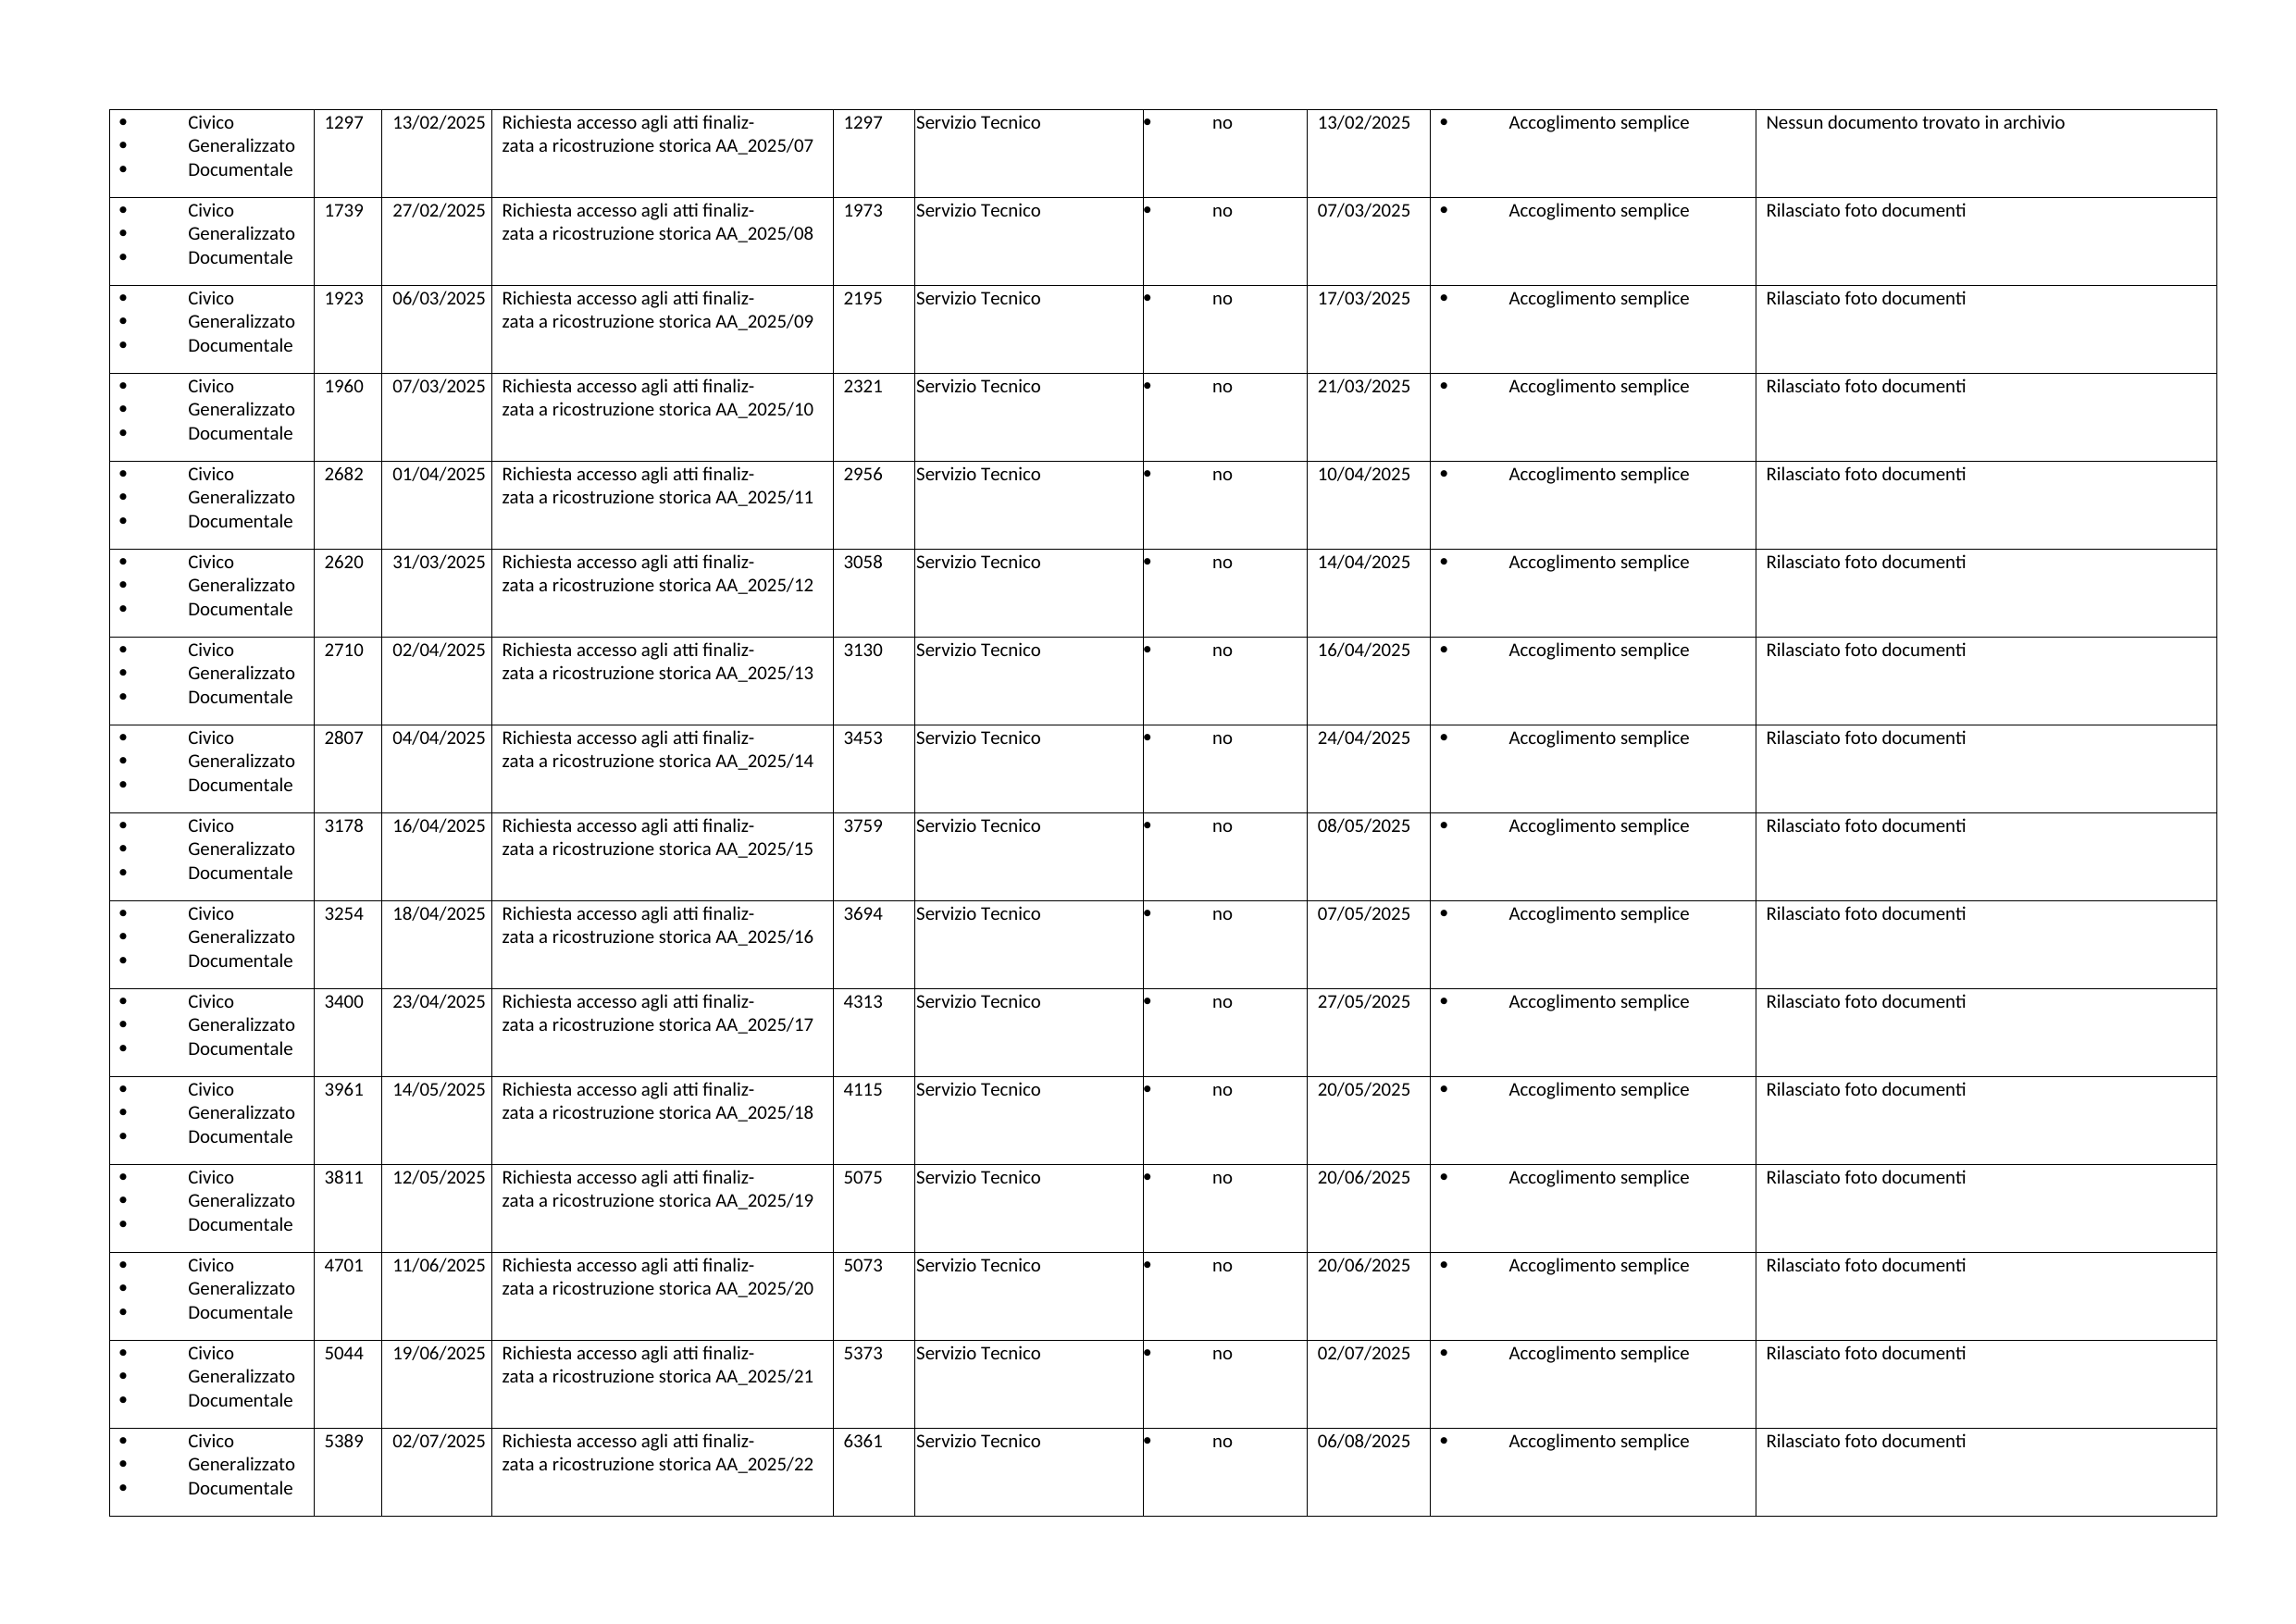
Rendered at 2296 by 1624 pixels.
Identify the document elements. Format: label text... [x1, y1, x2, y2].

table_cell 13/02/2025 [1308, 110, 1430, 197]
table_cell Rilasciato foto documenti [1756, 725, 2216, 812]
table_cell Rilasciato foto documenti [1756, 462, 2216, 549]
table_cell Civico Generalizzato Documentale [110, 1253, 314, 1340]
table_cell 1297 [315, 110, 381, 197]
table_cell 19/06/2025 [382, 1341, 491, 1428]
table_cell no [1144, 1077, 1307, 1164]
table_cell 02/07/2025 [1308, 1341, 1430, 1428]
table_cell Accoglimento semplice [1431, 638, 1756, 725]
table_cell no [1144, 638, 1307, 725]
table_cell 12/05/2025 [382, 1165, 491, 1252]
table_cell Servizio Tecnico [915, 462, 1143, 549]
table_cell no [1144, 901, 1307, 988]
table_cell 4115 [834, 1077, 914, 1164]
table_cell Rilasciato foto documenti [1756, 1429, 2216, 1516]
table_cell 2682 [315, 462, 381, 549]
table_cell Servizio Tecnico [915, 374, 1143, 461]
table_cell Accoglimento semplice [1431, 1165, 1756, 1252]
table_cell Accoglimento semplice [1431, 1253, 1756, 1340]
table_cell no [1144, 198, 1307, 285]
table_cell Civico Generalizzato Documentale [110, 110, 314, 197]
table_cell no [1144, 374, 1307, 461]
table_cell Richiesta accesso agli atti finaliz- zata a ricostruzione storica AA_2025/10 [492, 374, 833, 461]
table_cell Servizio Tecnico [915, 989, 1143, 1076]
table_cell Civico Generalizzato Documentale [110, 638, 314, 725]
table_cell no [1144, 462, 1307, 549]
table_cell 20/06/2025 [1308, 1165, 1430, 1252]
table_cell 4701 [315, 1253, 381, 1340]
table_cell Servizio Tecnico [915, 110, 1143, 197]
table_cell 5075 [834, 1165, 914, 1252]
table_cell 2195 [834, 286, 914, 373]
table_cell 20/06/2025 [1308, 1253, 1430, 1340]
table_cell Rilasciato foto documenti [1756, 550, 2216, 637]
table_cell Rilasciato foto documenti [1756, 813, 2216, 900]
table_cell Richiesta accesso agli atti finaliz- zata a ricostruzione storica AA_2025/07 [492, 110, 833, 197]
table_cell Accoglimento semplice [1431, 813, 1756, 900]
table_cell Richiesta accesso agli atti finaliz- zata a ricostruzione storica AA_2025/14 [492, 725, 833, 812]
table_cell 27/02/2025 [382, 198, 491, 285]
table_cell 14/04/2025 [1308, 550, 1430, 637]
table_cell Servizio Tecnico [915, 198, 1143, 285]
table_cell Civico Generalizzato Documentale [110, 550, 314, 637]
table_cell 10/04/2025 [1308, 462, 1430, 549]
table_cell Accoglimento semplice [1431, 989, 1756, 1076]
table_cell 5044 [315, 1341, 381, 1428]
table_cell Servizio Tecnico [915, 1341, 1143, 1428]
table_cell Rilasciato foto documenti [1756, 989, 2216, 1076]
table_cell Rilasciato foto documenti [1756, 286, 2216, 373]
table_cell Rilasciato foto documenti [1756, 374, 2216, 461]
table_cell 16/04/2025 [382, 813, 491, 900]
table_cell 1297 [834, 110, 914, 197]
table_cell Richiesta accesso agli atti finaliz- zata a ricostruzione storica AA_2025/21 [492, 1341, 833, 1428]
table_cell Servizio Tecnico [915, 1165, 1143, 1252]
table_cell 02/07/2025 [382, 1429, 491, 1516]
table_cell 07/05/2025 [1308, 901, 1430, 988]
table_cell 2321 [834, 374, 914, 461]
table_cell 06/03/2025 [382, 286, 491, 373]
table_cell Servizio Tecnico [915, 638, 1143, 725]
table_cell 21/03/2025 [1308, 374, 1430, 461]
table_cell Rilasciato foto documenti [1756, 1341, 2216, 1428]
table_cell 5073 [834, 1253, 914, 1340]
table_cell 3400 [315, 989, 381, 1076]
table_cell Rilasciato foto documenti [1756, 198, 2216, 285]
table_cell Servizio Tecnico [915, 725, 1143, 812]
table_cell Richiesta accesso agli atti finaliz- zata a ricostruzione storica AA_2025/18 [492, 1077, 833, 1164]
table_cell Richiesta accesso agli atti finaliz- zata a ricostruzione storica AA_2025/12 [492, 550, 833, 637]
table_cell Accoglimento semplice [1431, 374, 1756, 461]
table_cell Richiesta accesso agli atti finaliz- zata a ricostruzione storica AA_2025/09 [492, 286, 833, 373]
table_cell 6361 [834, 1429, 914, 1516]
table_cell Civico Generalizzato Documentale [110, 989, 314, 1076]
table_cell Accoglimento semplice [1431, 1429, 1756, 1516]
table_cell Accoglimento semplice [1431, 901, 1756, 988]
table_cell Accoglimento semplice [1431, 725, 1756, 812]
table_cell 14/05/2025 [382, 1077, 491, 1164]
table_cell 2956 [834, 462, 914, 549]
table_cell Richiesta accesso agli atti finaliz- zata a ricostruzione storica AA_2025/13 [492, 638, 833, 725]
table_cell 3178 [315, 813, 381, 900]
table_cell Civico Generalizzato Documentale [110, 374, 314, 461]
table_cell Richiesta accesso agli atti finaliz- zata a ricostruzione storica AA_2025/08 [492, 198, 833, 285]
table_cell Civico Generalizzato Documentale [110, 1165, 314, 1252]
table_cell 3453 [834, 725, 914, 812]
table_cell Accoglimento semplice [1431, 462, 1756, 549]
table_cell 24/04/2025 [1308, 725, 1430, 812]
table_cell 07/03/2025 [1308, 198, 1430, 285]
table_cell no [1144, 110, 1307, 197]
table_cell 11/06/2025 [382, 1253, 491, 1340]
table_cell 02/04/2025 [382, 638, 491, 725]
table_cell Civico Generalizzato Documentale [110, 1341, 314, 1428]
table_cell Servizio Tecnico [915, 550, 1143, 637]
table_cell Accoglimento semplice [1431, 110, 1756, 197]
table_cell no [1144, 725, 1307, 812]
table_cell 2620 [315, 550, 381, 637]
table_cell 5373 [834, 1341, 914, 1428]
table_cell Accoglimento semplice [1431, 550, 1756, 637]
table_cell no [1144, 989, 1307, 1076]
table_cell 3058 [834, 550, 914, 637]
table_cell Civico Generalizzato Documentale [110, 901, 314, 988]
table_cell Civico Generalizzato Documentale [110, 1077, 314, 1164]
table_cell 17/03/2025 [1308, 286, 1430, 373]
table_cell Richiesta accesso agli atti finaliz- zata a ricostruzione storica AA_2025/15 [492, 813, 833, 900]
table_cell no [1144, 1341, 1307, 1428]
table_cell Rilasciato foto documenti [1756, 1253, 2216, 1340]
table_cell 13/02/2025 [382, 110, 491, 197]
table_cell no [1144, 1165, 1307, 1252]
table_cell 06/08/2025 [1308, 1429, 1430, 1516]
table_cell Rilasciato foto documenti [1756, 1077, 2216, 1164]
table_cell Richiesta accesso agli atti finaliz- zata a ricostruzione storica AA_2025/20 [492, 1253, 833, 1340]
table_cell 2710 [315, 638, 381, 725]
table_cell Servizio Tecnico [915, 286, 1143, 373]
table_cell 3961 [315, 1077, 381, 1164]
table_cell Civico Generalizzato Documentale [110, 1429, 314, 1516]
table_cell 20/05/2025 [1308, 1077, 1430, 1164]
table_cell 3130 [834, 638, 914, 725]
table_cell 1973 [834, 198, 914, 285]
table_cell 4313 [834, 989, 914, 1076]
table_cell Richiesta accesso agli atti finaliz- zata a ricostruzione storica AA_2025/22 [492, 1429, 833, 1516]
table_cell Richiesta accesso agli atti finaliz- zata a ricostruzione storica AA_2025/11 [492, 462, 833, 549]
table_cell 2807 [315, 725, 381, 812]
table_cell 3694 [834, 901, 914, 988]
table_cell Servizio Tecnico [915, 1077, 1143, 1164]
table_cell 31/03/2025 [382, 550, 491, 637]
table_cell no [1144, 813, 1307, 900]
table_cell Richiesta accesso agli atti finaliz- zata a ricostruzione storica AA_2025/16 [492, 901, 833, 988]
table_cell Rilasciato foto documenti [1756, 1165, 2216, 1252]
table_cell Servizio Tecnico [915, 1429, 1143, 1516]
table_cell 1739 [315, 198, 381, 285]
table_cell 23/04/2025 [382, 989, 491, 1076]
table_cell Accoglimento semplice [1431, 1077, 1756, 1164]
table_cell Richiesta accesso agli atti finaliz- zata a ricostruzione storica AA_2025/17 [492, 989, 833, 1076]
table_cell Servizio Tecnico [915, 901, 1143, 988]
table_cell no [1144, 286, 1307, 373]
table_cell Richiesta accesso agli atti finaliz- zata a ricostruzione storica AA_2025/19 [492, 1165, 833, 1252]
table_cell 3759 [834, 813, 914, 900]
table_cell no [1144, 1429, 1307, 1516]
table_cell 01/04/2025 [382, 462, 491, 549]
table_cell 1923 [315, 286, 381, 373]
table_cell Civico Generalizzato Documentale [110, 462, 314, 549]
table_cell Servizio Tecnico [915, 1253, 1143, 1340]
table_cell Rilasciato foto documenti [1756, 901, 2216, 988]
table_cell Civico Generalizzato Documentale [110, 813, 314, 900]
table_cell no [1144, 550, 1307, 637]
table_cell Accoglimento semplice [1431, 1341, 1756, 1428]
table_cell 16/04/2025 [1308, 638, 1430, 725]
table_cell Accoglimento semplice [1431, 198, 1756, 285]
table_cell 3811 [315, 1165, 381, 1252]
table_cell Rilasciato foto documenti [1756, 638, 2216, 725]
table_cell 07/03/2025 [382, 374, 491, 461]
table_cell 3254 [315, 901, 381, 988]
table_cell 18/04/2025 [382, 901, 491, 988]
table_cell 04/04/2025 [382, 725, 491, 812]
table_cell 5389 [315, 1429, 381, 1516]
table_cell Nessun documento trovato in archivio [1756, 110, 2216, 197]
table_cell Accoglimento semplice [1431, 286, 1756, 373]
table_cell 1960 [315, 374, 381, 461]
table_cell no [1144, 1253, 1307, 1340]
table_cell Servizio Tecnico [915, 813, 1143, 900]
table_cell Civico Generalizzato Documentale [110, 198, 314, 285]
table_cell 08/05/2025 [1308, 813, 1430, 900]
table_cell 27/05/2025 [1308, 989, 1430, 1076]
table_cell Civico Generalizzato Documentale [110, 725, 314, 812]
table_cell Civico Generalizzato Documentale [110, 286, 314, 373]
